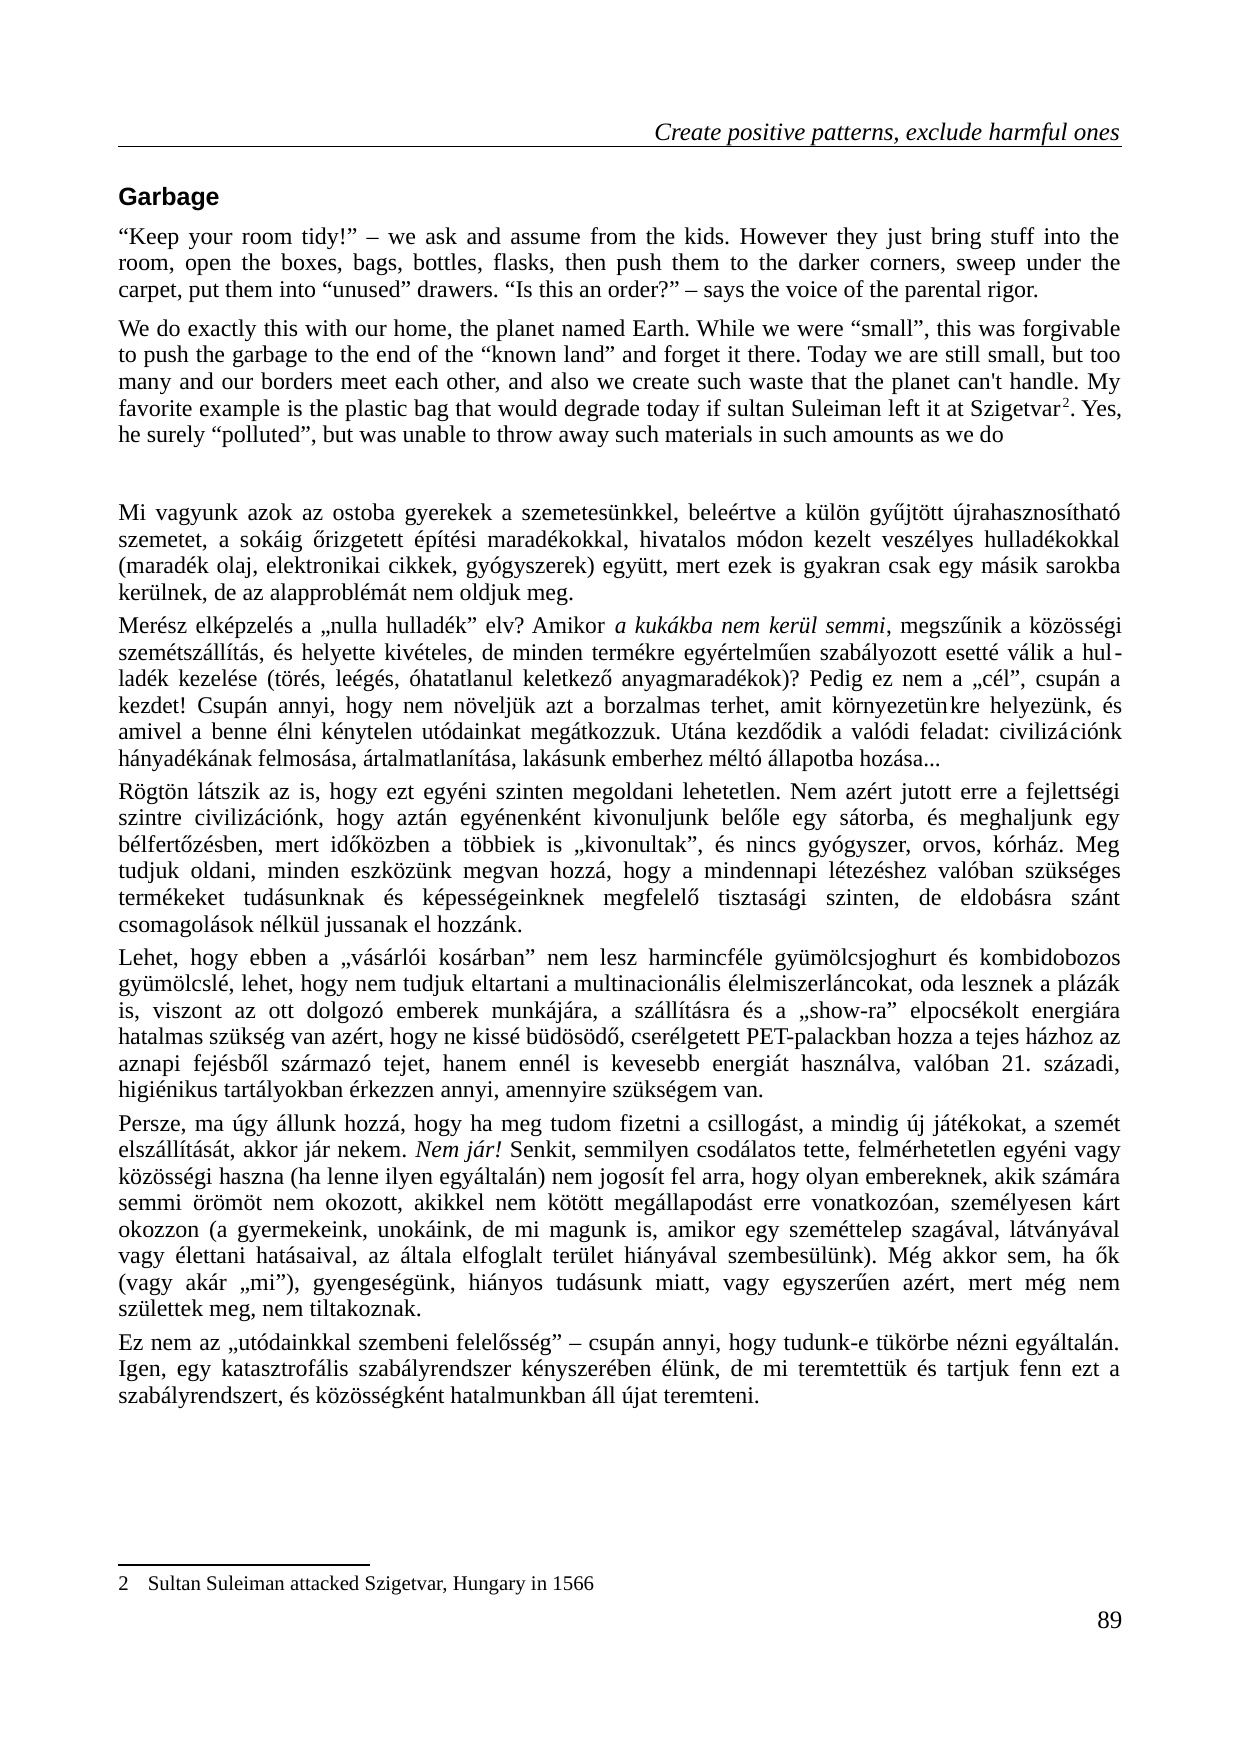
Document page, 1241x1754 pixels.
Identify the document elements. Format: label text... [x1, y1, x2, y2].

text Mi vagyunk azok az ostoba gyerekek a szemetesünkkel, beleértve a külön gyűjtött újrahasznosítható szemetet, a sokáig őrizgetett építési maradékokkal, hivatalos módon kezelt veszélyes hulladékokkal (maradék olaj, elektronikai cikkek, gyógyszerek) együtt, mert ezek is gyakran csak egy másik sarokba kerülnek, de az alapproblémát nem oldjuk meg. [118, 499, 1122, 606]
text “Keep your room tidy!” – we ask and assume from the kids. However they just bring stuff into the room, open the boxes, bags, bottles, flasks, then push them to the darker corners, sweep under the carpet, put them into “unused” drawers. “Is this an order?” – says the voice of the parental rigor. [118, 223, 1122, 302]
text Merész elképzelés a „nulla hulladék” elv? Amikor a kukákba nem kerül semmi, megszűnik a közös­sé­gi sze­métszállítás, és helyette kivételes, de minden termékre egyértelműen szabályozott esetté válik a hul­ladék kezelése (törés, leégés, óhatatlanul keletkező anyagmaradékok)? Pedig ez nem a „cél”, csupán a kezdet! Csupán annyi, hogy nem növeljük azt a borzalmas terhet, amit környezetün­kre helye­zünk, és amivel a benne élni kénytelen utódainkat megátkozzuk. Utána kezdődik a valódi feladat: civilizá­ciónk hányadékának felmosása, ártalmatlanítása, lakásunk emberhez méltó állapotba hozása... [118, 612, 1122, 771]
subtitle Garbage [118, 182, 1122, 210]
text Persze, ma úgy állunk hozzá, hogy ha meg tudom fizetni a csillogást, a mindig új játékokat, a szemét elszállítását, akkor jár nekem. Nem jár! Senkit, semmilyen csodálatos tette, felmérhetetlen egyéni vagy közösségi haszna (ha lenne ilyen egyáltalán) nem jogosít fel arra, hogy olyan embereknek, akik számára semmi örömöt nem okozott, akikkel nem kötött megállapodást erre vonatkozóan, személyesen kárt okozzon (a gyermekeink, unokáink, de mi magunk is, amikor egy szeméttelep szagával, látványával vagy élettani hatásaival, az általa elfoglalt terület hiányával szembesülünk). Még akkor sem, ha ők (vagy akár „mi”), gyengeségünk, hiányos tudásunk miatt, vagy egyszerűen azért, mert még nem születtek meg, nem tiltakoznak. [118, 1109, 1122, 1322]
text Ez nem az „utódainkkal szembeni felelősség” – csupán annyi, hogy tudunk-e tükörbe nézni egyáltalán. Igen, egy katasztrofális szabályrendszer kényszerében élünk, de mi teremtettük és tartjuk fenn ezt a szabályrendszert, és közösségként hatalmunkban áll újat teremteni. [118, 1328, 1122, 1408]
text Lehet, hogy ebben a „vásárlói kosárban” nem lesz harmincféle gyümölcsjoghurt és kombidobozos gyümölcslé, lehet, hogy nem tudjuk eltartani a multinacionális élelmiszerláncokat, oda lesznek a plázák is, viszont az ott dolgozó emberek munkájára, a szállításra és a „show-ra” elpocsékolt energiára hatalmas szükség van azért, hogy ne kissé büdösödő, cserélgetett PET-palackban hozza a tejes házhoz az aznapi fejésből származó tejet, hanem ennél is kevesebb energiát használva, valóban 21. századi, higiénikus tartályokban érkezzen annyi, amennyire szükségem van. [118, 944, 1122, 1103]
text Sultan Suleiman attacked Szigetvar, Hungary in 1566 [118, 1571, 1122, 1594]
text We do exactly this with our home, the planet named Earth. While we were “small”, this was forgivable to push the garbage to the end of the “known land” and forget it there. Today we are still small, but too many and our borders meet each other, and also we create such waste that the planet can't handle. My favorite example is the plastic bag that would degrade today if sultan Suleiman left it at Szigetvar. Yes, he surely “polluted”, but was unable to throw away such materials in such amounts as we do [118, 315, 1122, 448]
text Rögtön látszik az is, hogy ezt egyéni szinten megoldani lehetetlen. Nem azért jutott erre a fejlettségi szintre civilizációnk, hogy aztán egyénenként kivonuljunk belőle egy sátorba, és meghaljunk egy bélfertőzésben, mert időközben a többiek is „kivonultak”, és nincs gyógyszer, orvos, kórház. Meg tudjuk oldani, minden eszközünk megvan hozzá, hogy a mindennapi létezéshez valóban szükséges termékeket tudásunknak és képességeinknek megfelelő tisztasági szinten, de eldobásra szánt csomagolások nélkül jussanak el hozzánk. [118, 778, 1122, 937]
